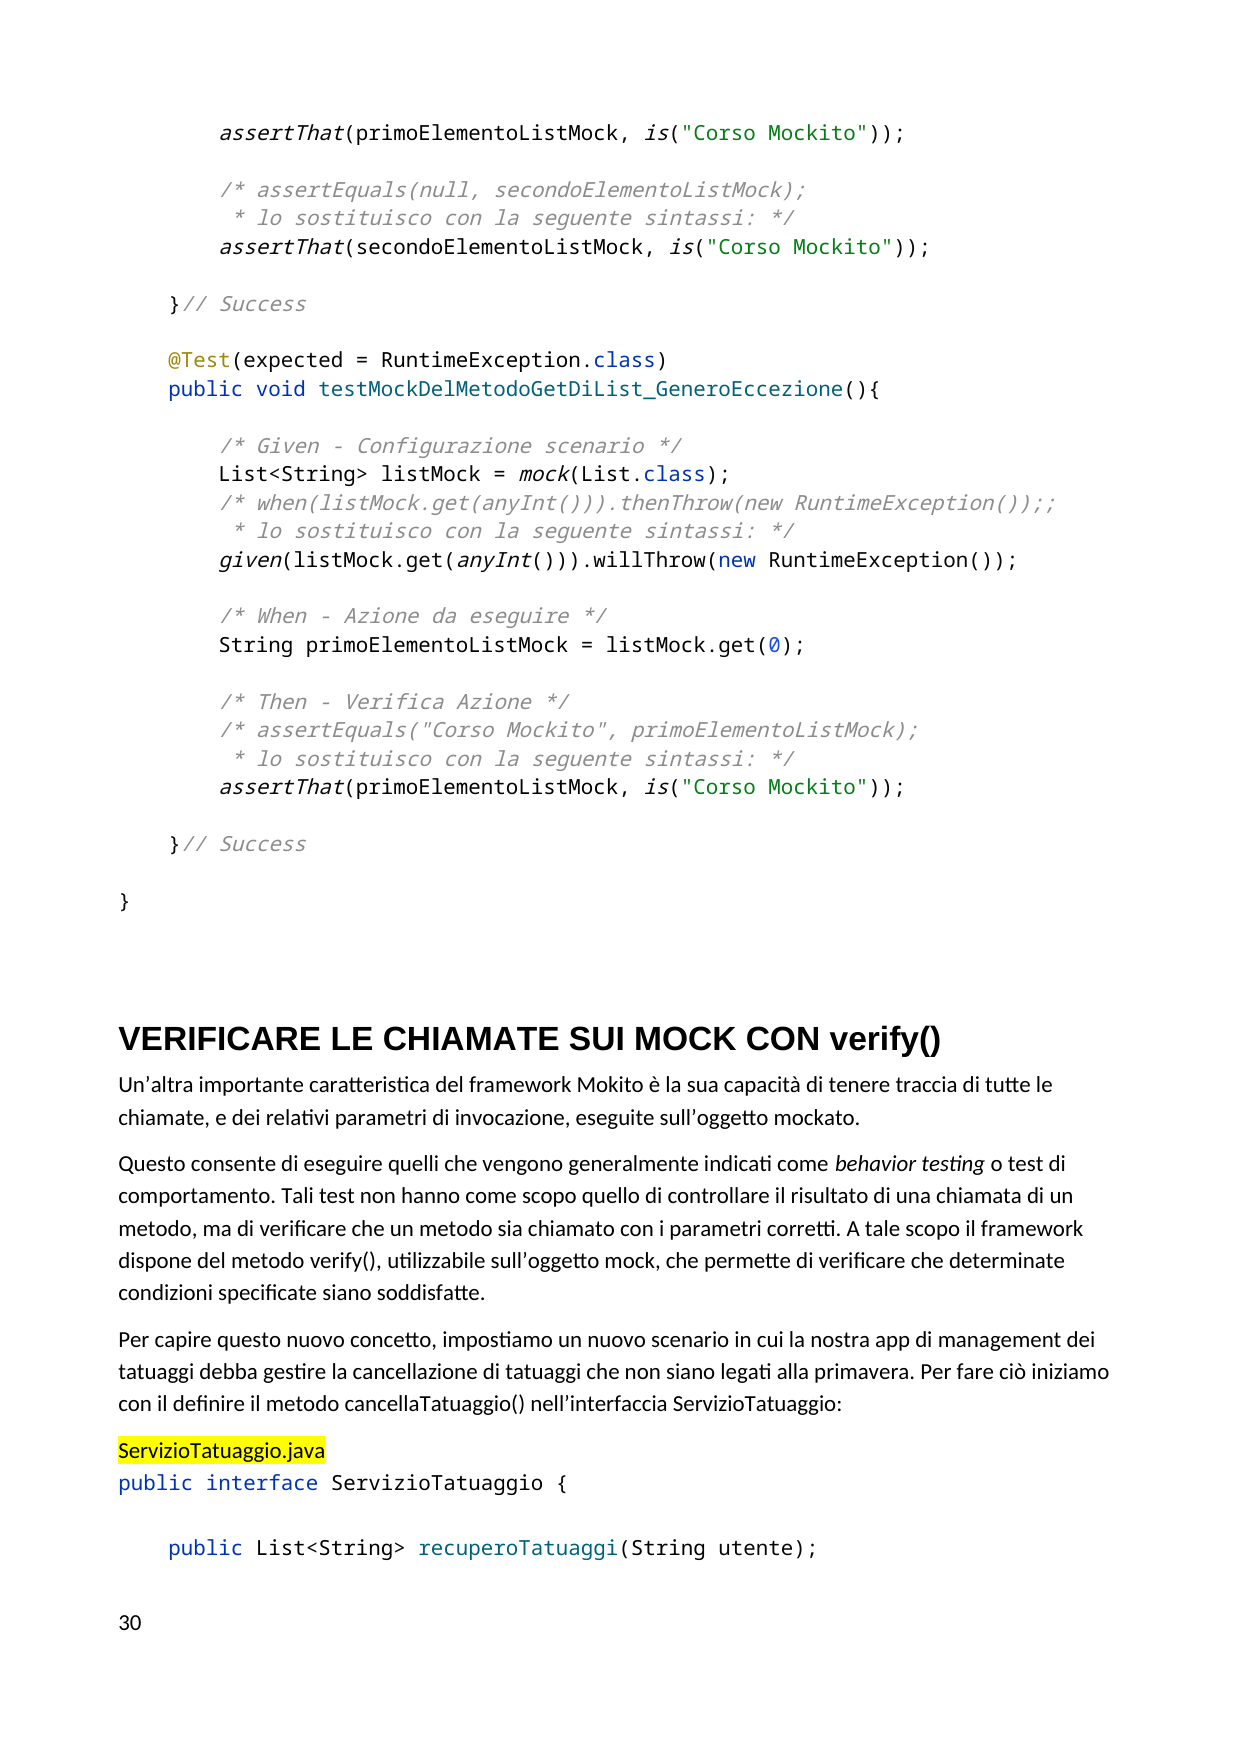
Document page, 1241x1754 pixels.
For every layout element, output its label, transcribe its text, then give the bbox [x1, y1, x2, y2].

text Questo consente di eseguire quelli che vengono generalmente indicati come behavior testing o test di comportamento. Tali test non hanno come scopo quello di controllare il risultato di una chiamata di un metodo, ma di verificare che un metodo sia chiamato con i parametri corretti. A tale scopo il framework dispone del metodo verify(), utilizzabile sull’oggetto mock, che permette di verificare che determinate condizioni specificate siano soddisfatte. [118, 1149, 1122, 1306]
text Un’altra importante caratteristica del framework Mokito è la sua capacità di tenere traccia di tutte le chiamate, e dei relativi parametri di invocazione, eseguite sull’oggetto mockato. [118, 1070, 1122, 1131]
text Per capire questo nuovo concetto, impostiamo un nuovo scenario in cui la nostra app di management dei tatuaggi debba gestire la cancellazione di tatuaggi che non siano legati alla primavera. Per fare ciò iniziamo con il definire il metodo cancellaTatuaggio() nell’interfaccia ServizioTatuaggio: [118, 1325, 1122, 1417]
subtitle VERIFICARE LE CHIAMATE SUI MOCK CON verify() [118, 1019, 1122, 1058]
text ServizioTatuaggio.java public interface ServizioTatuaggio { public List<String> recuperoTatuaggi(String utente); [118, 1436, 1122, 1562]
text assertThat(primoElementoListMock, is("Corso Mockito")); /* assertEquals(null, secondoElementoListMock); * lo sostituisco con la seguente sintassi: */ assertThat(secondoElementoListMock, is("Corso Mockito")); }// Success @Test(expected = RuntimeException.class) public void testMockDelMetodoGetDiList_GeneroEccezione(){ /* Given - Configurazione scenario */ List<String> listMock = mock(List.class); /* when(listMock.get(anyInt())).thenThrow(new RuntimeException());; * lo sostituisco con la seguente sintassi: */ given(listMock.get(anyInt())).willThrow(new RuntimeException()); /* When - Azione da eseguire */ String primoElementoListMock = listMock.get(0); /* Then - Verifica Azione */ /* assertEquals("Corso Mockito", primoElementoListMock); * lo sostituisco con la seguente sintassi: */ assertThat(primoElementoListMock, is("Corso Mockito")); }// Success } [118, 118, 1122, 914]
